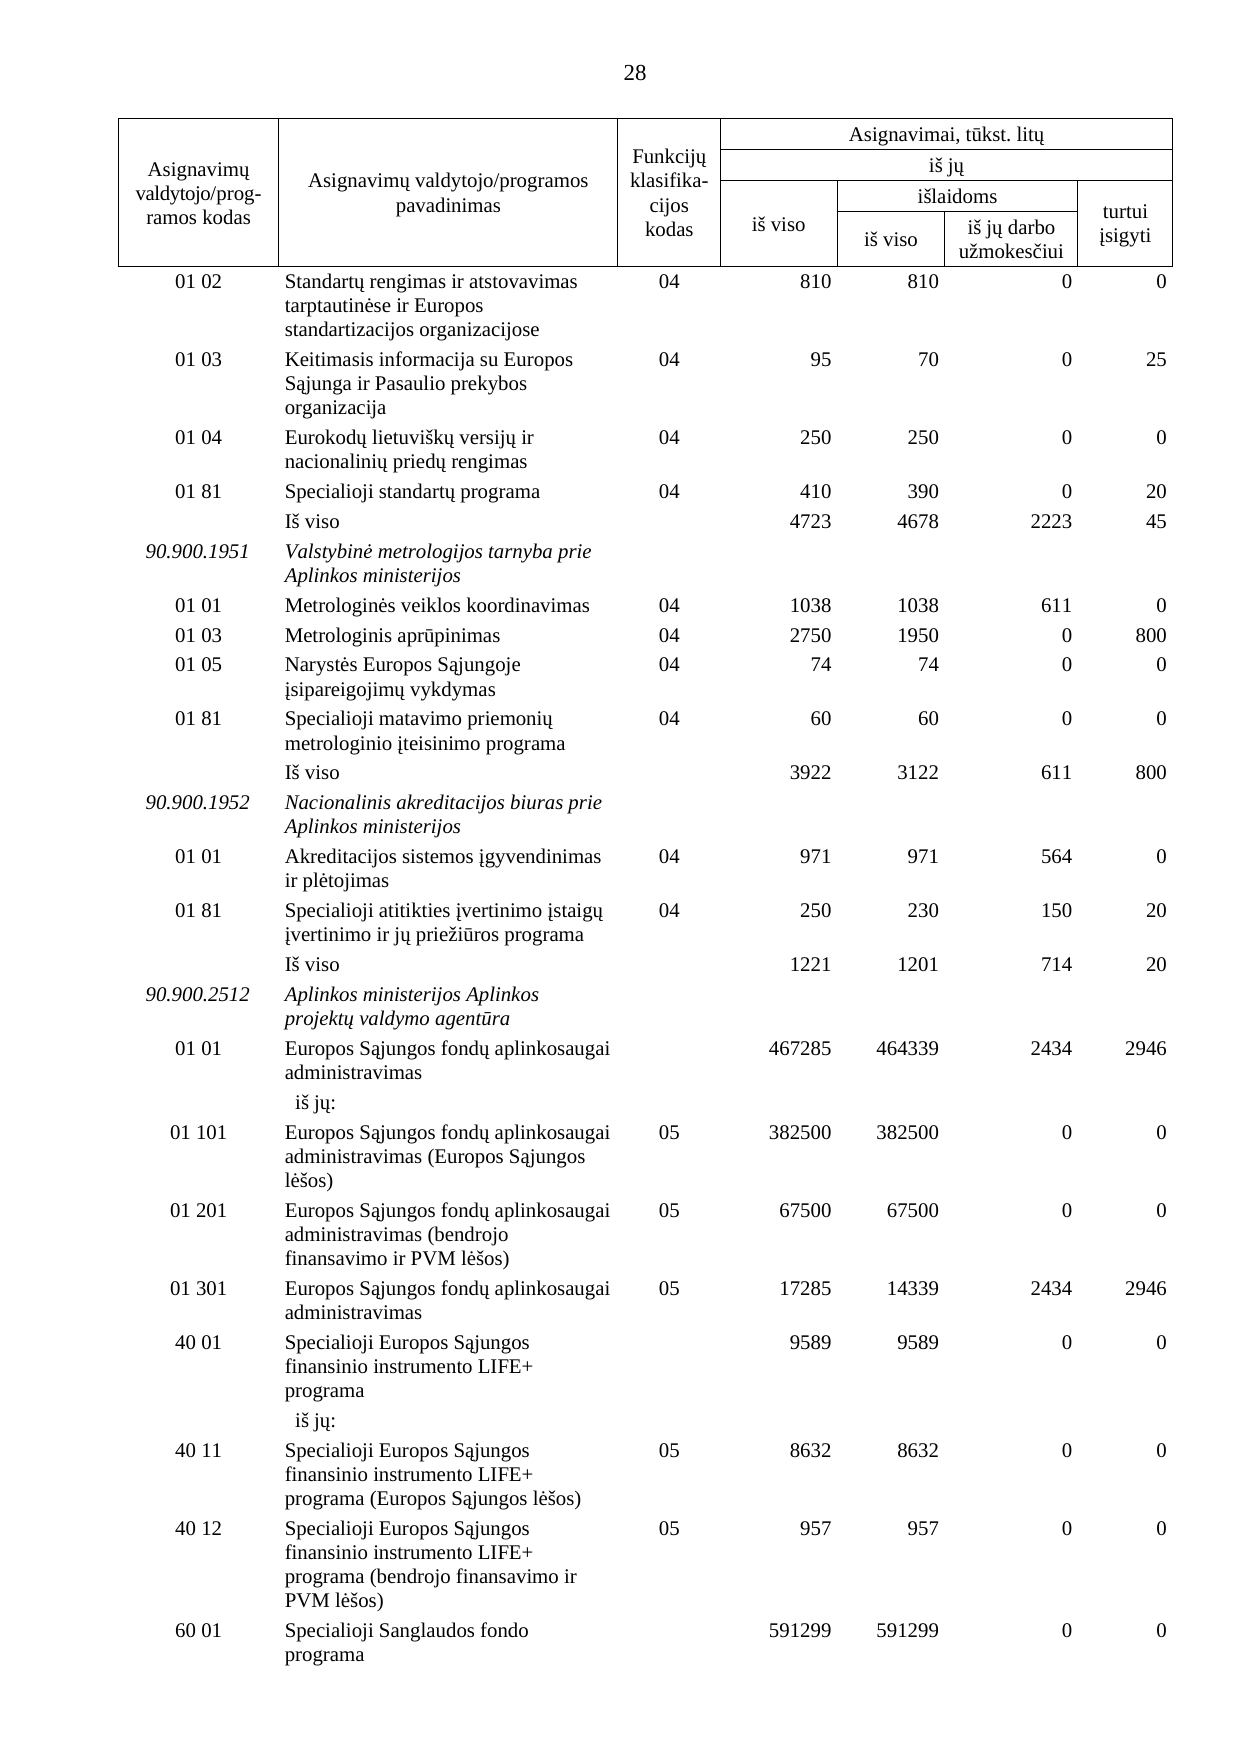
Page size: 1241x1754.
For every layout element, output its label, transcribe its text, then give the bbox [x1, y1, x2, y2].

table_cell 611 [945, 590, 1078, 619]
table_cell 01 02 [118, 267, 278, 344]
table_cell 0 [945, 1117, 1078, 1195]
table_cell 810 [837, 267, 944, 344]
table_cell Akreditacijos sistemos įgyvendinimas ir plėtojimas [279, 841, 618, 895]
table_cell iš jų [721, 150, 1172, 180]
table_cell 250 [720, 422, 837, 476]
table_cell Eurokodų lietuviškų versijų ir nacionalinių priedų rengimas [279, 422, 618, 476]
table_header Asignavimų valdytojo/prog-ramos kodas [119, 119, 278, 266]
table_cell 9589 [837, 1327, 944, 1405]
table_cell 40 01 [118, 1327, 278, 1405]
table_cell 01 03 [118, 620, 278, 649]
table_cell 90.900.1952 [118, 787, 278, 841]
table_cell [945, 1405, 1078, 1435]
table_cell 04 [618, 590, 720, 619]
table_cell 25 [1078, 344, 1172, 422]
table_cell 467285 [720, 1033, 837, 1087]
table_cell 0 [1078, 590, 1172, 619]
table_cell [618, 979, 720, 1033]
table_cell [945, 787, 1078, 841]
table_cell 4678 [837, 506, 944, 536]
table_cell 591299 [837, 1615, 944, 1669]
table_cell [118, 1405, 278, 1435]
table_cell iš jų darbo užmokesčiui [945, 212, 1077, 266]
table_cell [837, 1087, 944, 1117]
table_cell [945, 1087, 1078, 1117]
table_cell 0 [945, 344, 1078, 422]
table_cell 05 [618, 1195, 720, 1273]
table_cell 971 [837, 841, 944, 895]
table_cell 0 [945, 650, 1078, 703]
table_cell 04 [618, 895, 720, 949]
table_cell 90.900.2512 [118, 979, 278, 1033]
table_cell Narystės Europos Sąjungoje įsipareigojimų vykdymas [279, 650, 618, 703]
table_cell Specialioji Europos Sąjungos finansinio instrumento LIFE+ programa (bendrojo finansavimo ir PVM lėšos) [279, 1513, 618, 1615]
table_cell 0 [1078, 1435, 1172, 1513]
table_cell [618, 1405, 720, 1435]
table_cell 0 [945, 1615, 1078, 1669]
table_cell 05 [618, 1273, 720, 1327]
table_cell 14339 [837, 1273, 944, 1327]
table_cell 971 [720, 841, 837, 895]
table_cell 1038 [720, 590, 837, 619]
table_cell 3122 [837, 758, 944, 787]
table_cell 382500 [837, 1117, 944, 1195]
table_cell [1078, 536, 1172, 590]
table_cell [118, 506, 278, 536]
table_cell Valstybinė metrologijos tarnyba prie Aplinkos ministerijos [279, 536, 618, 590]
table_cell 74 [837, 650, 944, 703]
table_cell 0 [1078, 1327, 1172, 1405]
table_cell Nacionalinis akreditacijos biuras prie Aplinkos ministerijos [279, 787, 618, 841]
table_cell Aplinkos ministerijos Aplinkos projektų valdymo agentūra [279, 979, 618, 1033]
table_cell 05 [618, 1435, 720, 1513]
table_cell [720, 1087, 837, 1117]
table_cell Specialioji Europos Sąjungos finansinio instrumento LIFE+ programa [279, 1327, 618, 1405]
table_cell 01 81 [118, 704, 278, 757]
table_cell [720, 787, 837, 841]
table_cell 0 [1078, 1615, 1172, 1669]
table_cell Iš viso [279, 758, 618, 787]
table_cell 0 [945, 267, 1078, 344]
table_cell Specialioji Sanglaudos fondo programa [279, 1615, 618, 1669]
table_cell [720, 979, 837, 1033]
table_cell [837, 536, 944, 590]
table_cell 3922 [720, 758, 837, 787]
table_cell [1078, 1405, 1172, 1435]
table_cell 1201 [837, 949, 944, 979]
table_cell 0 [1078, 650, 1172, 703]
table_cell 2946 [1078, 1273, 1172, 1327]
table_cell 2750 [720, 620, 837, 649]
table_cell 60 01 [118, 1615, 278, 1669]
table_cell 95 [720, 344, 837, 422]
table_cell Europos Sąjungos fondų aplinkosaugai administravimas (Europos Sąjungos lėšos) [279, 1117, 618, 1195]
table_cell 20 [1078, 476, 1172, 506]
table_cell 2946 [1078, 1033, 1172, 1087]
table_cell 390 [837, 476, 944, 506]
table_cell 04 [618, 841, 720, 895]
table_cell 05 [618, 1513, 720, 1615]
table_cell 04 [618, 620, 720, 649]
table_cell Specialioji atitikties įvertinimo įstaigų įvertinimo ir jų priežiūros programa [279, 895, 618, 949]
table_cell Europos Sąjungos fondų aplinkosaugai administravimas [279, 1033, 618, 1087]
table_cell [837, 1405, 944, 1435]
table_cell [618, 506, 720, 536]
table_cell [618, 949, 720, 979]
table_cell 2434 [945, 1273, 1078, 1327]
table_cell 0 [945, 704, 1078, 757]
table_cell [1078, 979, 1172, 1033]
table_cell 01 101 [118, 1117, 278, 1195]
table_cell 957 [837, 1513, 944, 1615]
table_cell 74 [720, 650, 837, 703]
table_cell 01 201 [118, 1195, 278, 1273]
table_cell [945, 536, 1078, 590]
table_cell 1038 [837, 590, 944, 619]
table_cell 17285 [720, 1273, 837, 1327]
table_cell 04 [618, 476, 720, 506]
table_cell 01 81 [118, 476, 278, 506]
table_cell iš viso [721, 181, 837, 266]
table_cell [720, 1405, 837, 1435]
table_cell [118, 1087, 278, 1117]
table_cell 01 01 [118, 590, 278, 619]
table_cell 250 [837, 422, 944, 476]
table_cell 01 81 [118, 895, 278, 949]
table_cell 0 [945, 1195, 1078, 1273]
table_header Asignavimai, tūkst. litų [721, 119, 1172, 149]
table_cell 0 [1078, 422, 1172, 476]
table_cell 250 [720, 895, 837, 949]
table_cell 464339 [837, 1033, 944, 1087]
table_cell 8632 [837, 1435, 944, 1513]
table_cell 40 12 [118, 1513, 278, 1615]
table_cell [837, 979, 944, 1033]
table_cell 4723 [720, 506, 837, 536]
table_cell 67500 [720, 1195, 837, 1273]
table_cell išlaidoms [838, 181, 1077, 211]
table_cell 04 [618, 344, 720, 422]
table_cell iš jų: [279, 1405, 618, 1435]
table_cell 04 [618, 650, 720, 703]
table_cell 01 01 [118, 841, 278, 895]
table_cell 01 01 [118, 1033, 278, 1087]
table_cell 957 [720, 1513, 837, 1615]
table_cell Iš viso [279, 949, 618, 979]
table_cell 2434 [945, 1033, 1078, 1087]
table_cell Specialioji matavimo priemonių metrologinio įteisinimo programa [279, 704, 618, 757]
table_cell [618, 1615, 720, 1669]
table_cell 0 [945, 422, 1078, 476]
table_cell 20 [1078, 895, 1172, 949]
table_cell [618, 758, 720, 787]
table_cell 800 [1078, 758, 1172, 787]
table_cell 90.900.1951 [118, 536, 278, 590]
table_cell 611 [945, 758, 1078, 787]
table_cell 04 [618, 422, 720, 476]
table_cell 0 [945, 1435, 1078, 1513]
table_cell 60 [837, 704, 944, 757]
table_cell 01 301 [118, 1273, 278, 1327]
table_cell 0 [945, 1327, 1078, 1405]
table_cell [618, 1033, 720, 1087]
table_cell 0 [945, 476, 1078, 506]
table_cell Standartų rengimas ir atstovavimas tarptautinėse ir Europos standartizacijos organizacijose [279, 267, 618, 344]
table_cell 60 [720, 704, 837, 757]
table_cell 01 03 [118, 344, 278, 422]
table_cell 382500 [720, 1117, 837, 1195]
table_cell iš viso [838, 212, 944, 266]
table_cell 564 [945, 841, 1078, 895]
table_cell [618, 1327, 720, 1405]
table_cell 0 [1078, 704, 1172, 757]
table_cell 0 [1078, 1117, 1172, 1195]
table_cell [118, 949, 278, 979]
table_cell 1221 [720, 949, 837, 979]
table_cell 67500 [837, 1195, 944, 1273]
table_cell 2223 [945, 506, 1078, 536]
table_cell 70 [837, 344, 944, 422]
table_cell Specialioji standartų programa [279, 476, 618, 506]
table_cell Specialioji Europos Sąjungos finansinio instrumento LIFE+ programa (Europos Sąjungos lėšos) [279, 1435, 618, 1513]
table_cell 714 [945, 949, 1078, 979]
table_cell 1950 [837, 620, 944, 649]
table_cell [618, 787, 720, 841]
table_cell Metrologinės veiklos koordinavimas [279, 590, 618, 619]
table_cell Europos Sąjungos fondų aplinkosaugai administravimas [279, 1273, 618, 1327]
table_cell turtui įsigyti [1078, 181, 1172, 266]
table_cell 0 [945, 620, 1078, 649]
table_cell 20 [1078, 949, 1172, 979]
table_cell [618, 1087, 720, 1117]
table_cell 05 [618, 1117, 720, 1195]
table_cell [837, 787, 944, 841]
table_cell 9589 [720, 1327, 837, 1405]
table_cell 0 [1078, 267, 1172, 344]
table_cell Metrologinis aprūpinimas [279, 620, 618, 649]
table_cell 0 [1078, 1513, 1172, 1615]
table_cell 04 [618, 267, 720, 344]
table_cell 01 05 [118, 650, 278, 703]
table_cell iš jų: [279, 1087, 618, 1117]
table_header Funkcijų klasifika-cijos kodas [618, 119, 720, 266]
table_cell 0 [1078, 841, 1172, 895]
table_cell 40 11 [118, 1435, 278, 1513]
table_cell [1078, 1087, 1172, 1117]
table_cell [1078, 787, 1172, 841]
table_cell Keitimasis informacija su Europos Sąjunga ir Pasaulio prekybos organizacija [279, 344, 618, 422]
table_cell [720, 536, 837, 590]
table_cell Iš viso [279, 506, 618, 536]
table_cell [618, 536, 720, 590]
table_cell [945, 979, 1078, 1033]
table_cell 230 [837, 895, 944, 949]
table_cell 810 [720, 267, 837, 344]
table_cell 0 [1078, 1195, 1172, 1273]
table_cell 8632 [720, 1435, 837, 1513]
table_cell 800 [1078, 620, 1172, 649]
table_header Asignavimų valdytojo/programos pavadinimas [279, 119, 617, 266]
table_cell 410 [720, 476, 837, 506]
table_cell 150 [945, 895, 1078, 949]
table_cell [118, 758, 278, 787]
table_cell 45 [1078, 506, 1172, 536]
table_cell 01 04 [118, 422, 278, 476]
table_cell Europos Sąjungos fondų aplinkosaugai administravimas (bendrojo finansavimo ir PVM lėšos) [279, 1195, 618, 1273]
table_cell 0 [945, 1513, 1078, 1615]
table_cell 04 [618, 704, 720, 757]
table_cell 591299 [720, 1615, 837, 1669]
